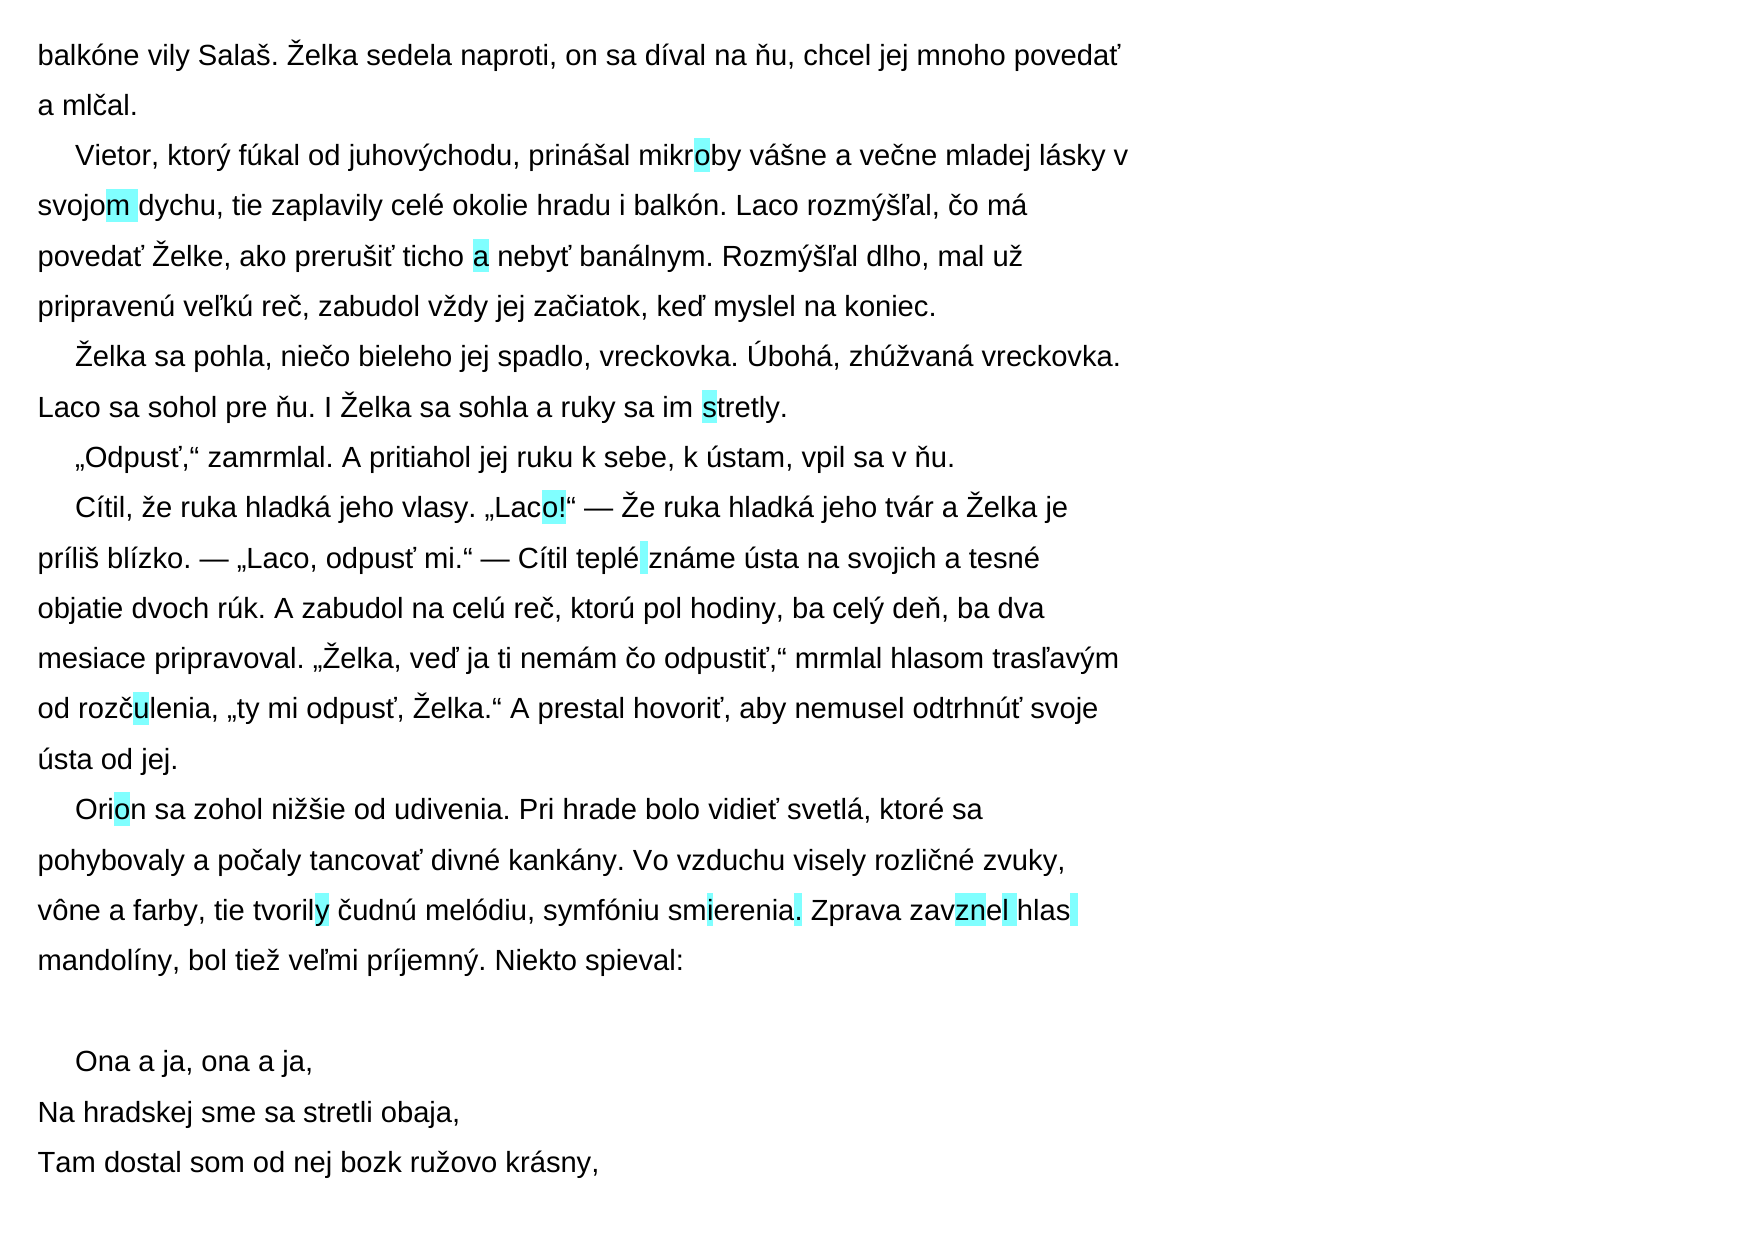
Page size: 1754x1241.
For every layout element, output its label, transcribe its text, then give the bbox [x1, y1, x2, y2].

text Orion sa zohol nižšie od udivenia. Pri hrade bolo vidieť svetlá, ktoré sa pohybovaly a počaly tancovať divné kankány. Vo vzduchu visely rozličné zvuky, vône a farby, tie tvorily čudnú melódiu, symfóniu smierenia. Zprava zavznel hlas mandolíny, bol tiež veľmi príjemný. Niekto spieval: [37, 792, 1130, 977]
text balkóne vily Salaš. Želka sedela naproti, on sa díval na ňu, chcel jej mnoho povedať a mlčal. [37, 37, 1130, 121]
text Vietor, ktorý fúkal od juhovýchodu, prinášal mikroby vášne a večne mladej lásky v svojom dychu, tie zaplavily celé okolie hradu i balkón. Laco rozmýšľal, čo má povedať Želke, ako prerušiť ticho a nebyť banálnym. Rozmýšľal dlho, mal už pripravenú veľkú reč, zabudol vždy jej začiatok, keď myslel na koniec. [37, 138, 1130, 323]
text „Odpusť,“ zamrmlal. A pritiahol jej ruku k sebe, k ústam, vpil sa v ňu. [37, 440, 1130, 473]
text Cítil, že ruka hladká jeho vlasy. „Laco!“ — Že ruka hladká jeho tvár a Želka je príliš blízko. — „Laco, odpusť mi.“ — Cítil teplé známe ústa na svojich a tesné objatie dvoch rúk. A zabudol na celú reč, ktorú pol hodiny, ba celý deň, ba dva mesiace pripravoval. „Želka, veď ja ti nemám čo odpustiť,“ mrmlal hlasom trasľavým od rozčulenia, „ty mi odpusť, Želka.“ A prestal hovoriť, aby nemusel odtrhnúť svoje ústa od jej. [37, 490, 1130, 775]
text Tam dostal som od nej bozk ružovo krásny, [37, 1145, 1130, 1179]
text Ona a ja, ona a ja, [37, 1044, 1130, 1078]
text Želka sa pohla, niečo bieleho jej spadlo, vreckovka. Úbohá, zhúžvaná vreckovka. Laco sa sohol pre ňu. I Želka sa sohla a ruky sa im stretly. [37, 339, 1130, 423]
text Na hradskej sme sa stretli obaja, [37, 1095, 1130, 1128]
